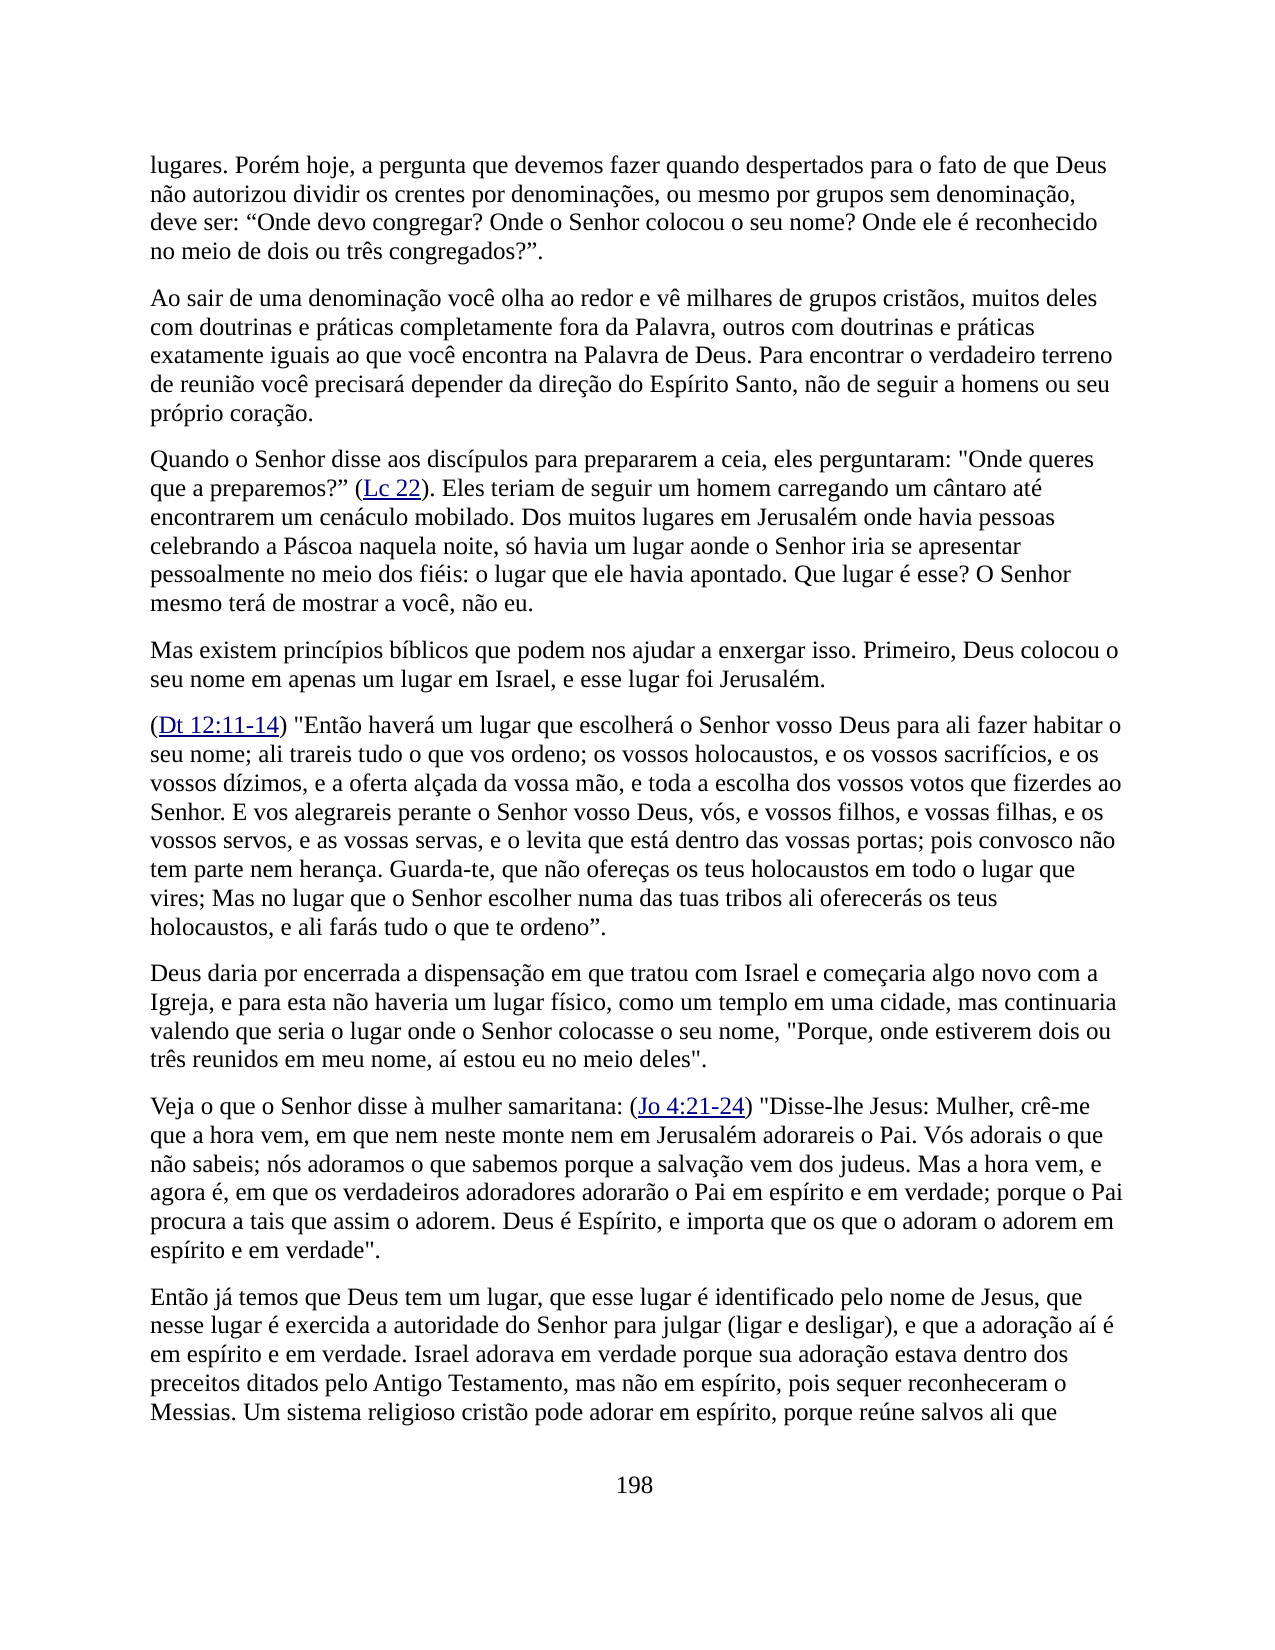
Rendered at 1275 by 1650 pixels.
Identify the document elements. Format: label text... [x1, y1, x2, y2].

text Deus daria por encerrada a dispensação em que tratou com Israel e começaria algo novo com a Igreja, e para esta não haveria um lugar físico, como um templo em uma cidade, mas continuaria valendo que seria o lugar onde o Senhor colocasse o seu nome, "Porque, onde estiverem dois ou três reunidos em meu nome, aí estou eu no meio deles". [150, 958, 1125, 1073]
text Quando o Senhor disse aos discípulos para prepararem a ceia, eles perguntaram: "Onde queres que a preparemos?” (Lc 22). Eles teriam de seguir um homem carregando um cântaro até encontrarem um cenáculo mobilado. Dos muitos lugares em Jerusalém onde havia pessoas celebrando a Páscoa naquela noite, só havia um lugar aonde o Senhor iria se apresentar pessoalmente no meio dos fiéis: o lugar que ele havia apontado. Que lugar é esse? O Senhor mesmo terá de mostrar a você, não eu. [150, 444, 1125, 617]
text (Dt 12:11-14) "Então haverá um lugar que escolherá o Senhor vosso Deus para ali fazer habitar o seu nome; ali trareis tudo o que vos ordeno; os vossos holocaustos, e os vossos sacrifícios, e os vossos dízimos, e a oferta alçada da vossa mão, e toda a escolha dos vossos votos que fizerdes ao Senhor. E vos alegrareis perante o Senhor vosso Deus, vós, e vossos filhos, e vossas filhas, e os vossos servos, e as vossas servas, e o levita que está dentro das vossas portas; pois convosco não tem parte nem herança. Guarda-te, que não ofereças os teus holocaustos em todo o lugar que vires; Mas no lugar que o Senhor escolher numa das tuas tribos ali oferecerás os teus holocaustos, e ali farás tudo o que te ordeno”. [150, 710, 1125, 940]
text lugares. Porém hoje, a pergunta que devemos fazer quando despertados para o fato de que Deus não autorizou dividir os crentes por denominações, ou mesmo por grupos sem denominação, deve ser: “Onde devo congregar? Onde o Senhor colocou o seu nome? Onde ele é reconhecido no meio de dois ou três congregados?”. [150, 150, 1125, 265]
text Ao sair de uma denominação você olha ao redor e vê milhares de grupos cristãos, muitos deles com doutrinas e práticas completamente fora da Palavra, outros com doutrinas e práticas exatamente iguais ao que você encontra na Palavra de Deus. Para encontrar o verdadeiro terreno de reunião você precisará depender da direção do Espírito Santo, não de seguir a homens ou seu próprio coração. [150, 283, 1125, 427]
text Veja o que o Senhor disse à mulher samaritana: (Jo 4:21-24) "Disse-lhe Jesus: Mulher, crê-me que a hora vem, em que nem neste monte nem em Jerusalém adorareis o Pai. Vós adorais o que não sabeis; nós adoramos o que sabemos porque a salvação vem dos judeus. Mas a hora vem, e agora é, em que os verdadeiros adoradores adorarão o Pai em espírito e em verdade; porque o Pai procura a tais que assim o adorem. Deus é Espírito, e importa que os que o adoram o adorem em espírito e em verdade". [150, 1091, 1125, 1264]
text Mas existem princípios bíblicos que podem nos ajudar a enxergar isso. Primeiro, Deus colocou o seu nome em apenas um lugar em Israel, e esse lugar foi Jerusalém. [150, 635, 1125, 692]
text Então já temos que Deus tem um lugar, que esse lugar é identificado pelo nome de Jesus, que nesse lugar é exercida a autoridade do Senhor para julgar (ligar e desligar), e que a adoração aí é em espírito e em verdade. Israel adorava em verdade porque sua adoração estava dentro dos preceitos ditados pelo Antigo Testamento, mas não em espírito, pois sequer reconheceram o Messias. Um sistema religioso cristão pode adorar em espírito, porque reúne salvos ali que [150, 1282, 1125, 1425]
